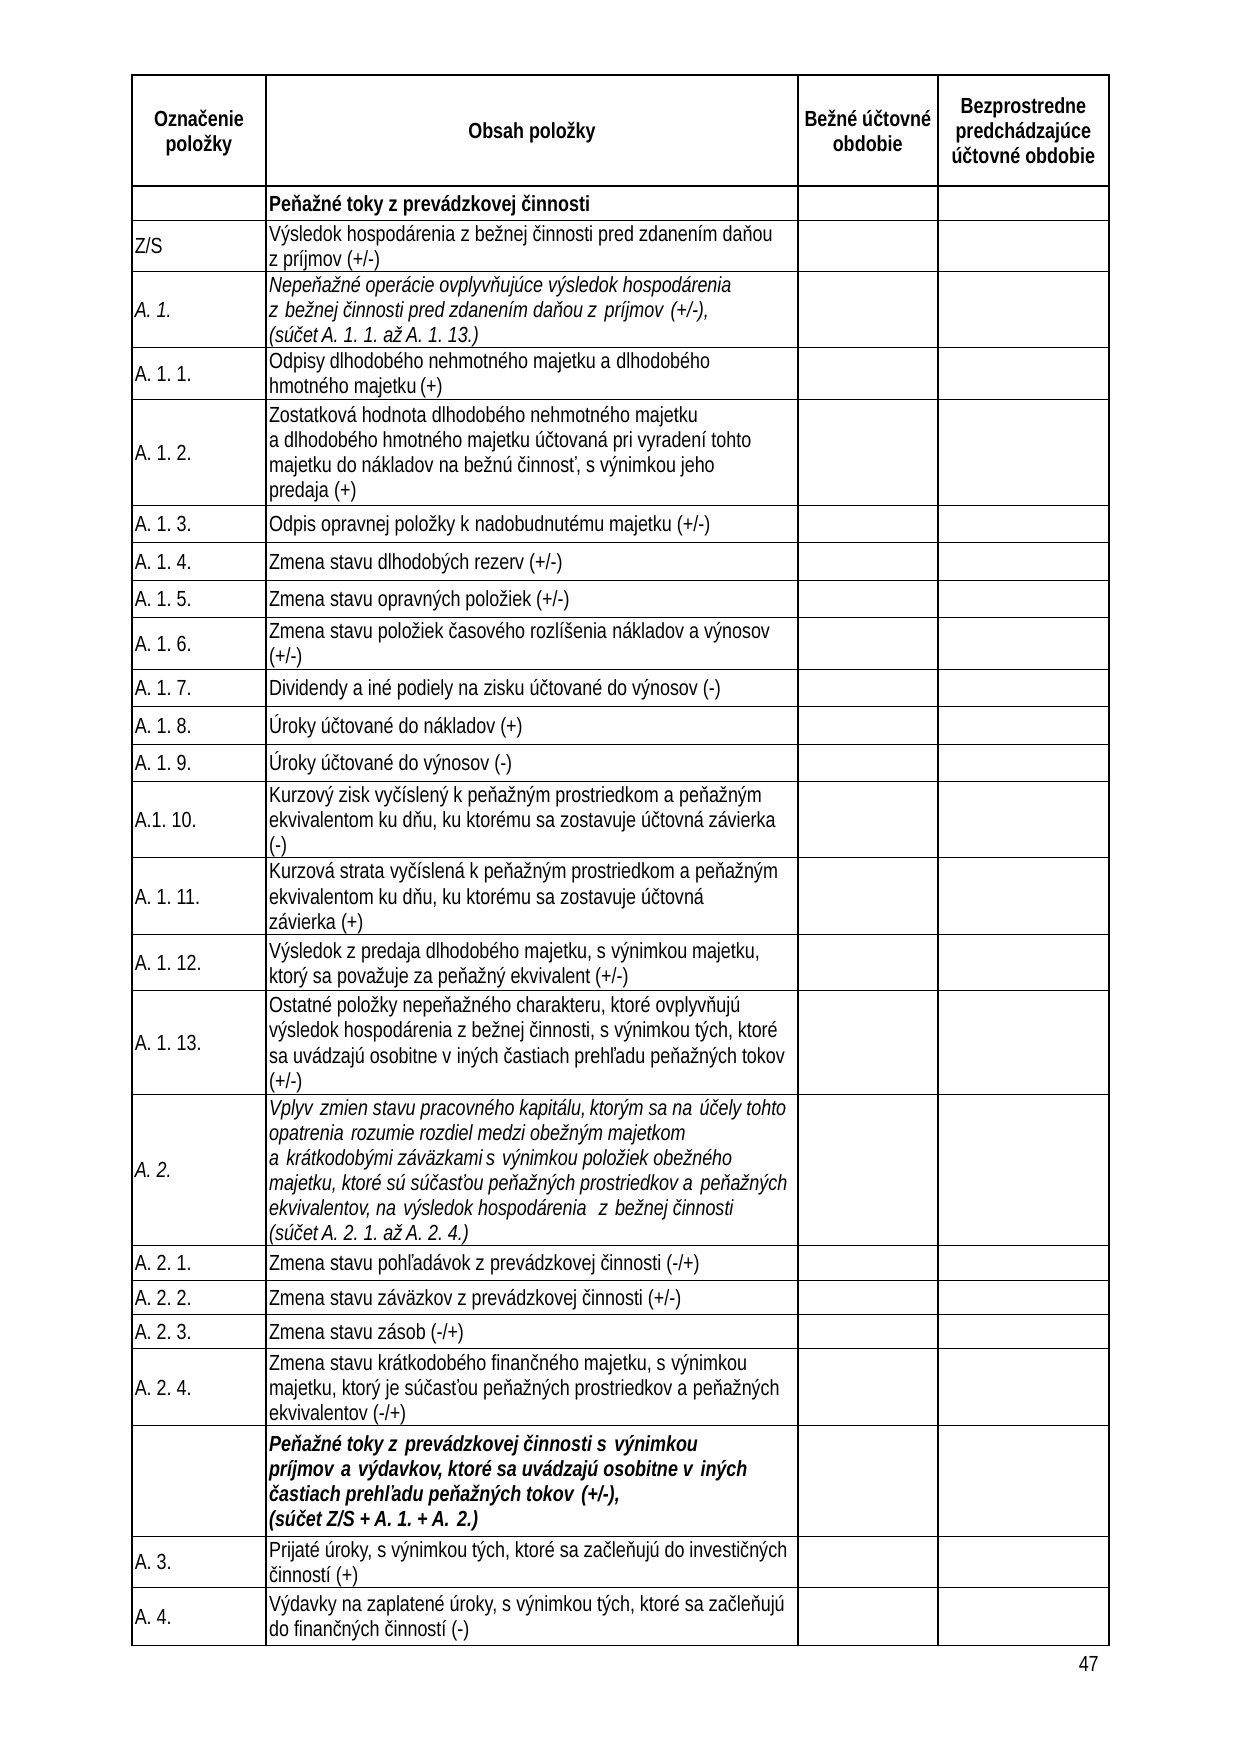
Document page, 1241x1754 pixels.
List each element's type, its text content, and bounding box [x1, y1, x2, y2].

table_cell [799, 1246, 937, 1279]
table_cell Odpis opravnej položky k nadobudnutému majetku (+/-) [267, 506, 797, 542]
table_cell Peňažné toky z prevádzkovej činnosti [267, 187, 797, 219]
table_cell [799, 1315, 937, 1348]
table_cell [939, 935, 1108, 990]
table_cell [939, 581, 1108, 617]
table_cell [799, 1095, 937, 1245]
table_cell [939, 858, 1108, 934]
table_cell [799, 348, 937, 398]
table_cell Výdavky na zaplatené úroky, s výnimkou tých, ktoré sa začleňujú do finančných činností (-) [267, 1588, 797, 1645]
table_cell Zmena stavu pohľadávok z prevádzkovej činnosti (-/+) [267, 1246, 797, 1279]
table_cell [799, 1426, 937, 1536]
table_cell Zostatková hodnota dlhodobého nehmotného majetku a dlhodobého hmotného majetku účtovaná pri vyradení tohto majetku do nákladov na bežnú činnosť, s výnimkou jeho predaja (+) [267, 400, 797, 505]
table_cell Úroky účtované do nákladov (+) [267, 707, 797, 743]
table_cell A. 1. 12. [133, 935, 265, 990]
table_cell [799, 543, 937, 580]
table_cell [939, 1281, 1108, 1314]
table_cell [799, 618, 937, 668]
table_cell [799, 858, 937, 934]
table_cell [799, 745, 937, 781]
table_cell A. 1. 11. [133, 858, 265, 934]
table_cell [799, 1281, 937, 1314]
table_cell Kurzový zisk vyčíslený k peňažným prostriedkom a peňažným ekvivalentom ku dňu, ku ktorému sa zostavuje účtovná závierka (-) [267, 782, 797, 857]
table_cell [799, 935, 937, 990]
table_cell Zmena stavu opravných položiek (+/-) [267, 581, 797, 617]
table_cell Z/S [133, 221, 265, 271]
table_cell A. 3. [133, 1537, 265, 1587]
table_cell A. 2. 1. [133, 1246, 265, 1279]
table_cell A.1. 10. [133, 782, 265, 857]
table_cell Zmena stavu dlhodobých rezerv (+/-) [267, 543, 797, 580]
table_cell Výsledok z predaja dlhodobého majetku, s výnimkou majetku, ktorý sa považuje za peňažný ekvivalent (+/-) [267, 935, 797, 990]
table_cell A. 1. 7. [133, 670, 265, 706]
table_cell [939, 272, 1108, 347]
table_cell [939, 1246, 1108, 1279]
table_cell Vplyv zmien stavu pracovného kapitálu, ktorým sa na účely tohto opatrenia rozumie rozdiel medzi obežným majetkom a krátkodobými záväzkami s výnimkou položiek obežného majetku, ktoré sú súčasťou peňažných prostriedkov a peňažných ekvivalentov, na výsledok hospodárenia z bežnej činnosti (súčet A. 2. 1. až A. 2. 4.) [267, 1095, 797, 1245]
table_cell [799, 1537, 937, 1587]
table_cell Prijaté úroky, s výnimkou tých, ktoré sa začleňujú do investičných činností (+) [267, 1537, 797, 1587]
table_cell [799, 1349, 937, 1425]
table_cell [939, 543, 1108, 580]
table_cell [799, 187, 937, 219]
table_cell Výsledok hospodárenia z bežnej činnosti pred zdanením daňou z príjmov (+/-) [267, 221, 797, 271]
table_cell [799, 506, 937, 542]
table_cell [133, 1426, 265, 1536]
table_cell [939, 400, 1108, 505]
table_cell A. 2. 4. [133, 1349, 265, 1425]
table_cell [799, 400, 937, 505]
table_cell A. 1. 6. [133, 618, 265, 668]
table_cell [939, 1537, 1108, 1587]
table_cell [799, 1588, 937, 1645]
table_header Bezprostredne predchádzajúce účtovné obdobie [939, 76, 1108, 185]
table_cell [939, 618, 1108, 668]
table_cell Peňažné toky z prevádzkovej činnosti s výnimkou príjmov a výdavkov, ktoré sa uvádzajú osobitne v iných častiach prehľadu peňažných tokov (+/-), (súčet Z/S + A. 1. + A. 2.) [267, 1426, 797, 1536]
table_cell [799, 221, 937, 271]
table_cell A. 2. 2. [133, 1281, 265, 1314]
table_cell [939, 991, 1108, 1093]
table_cell [799, 670, 937, 706]
table_cell [799, 707, 937, 743]
table_cell [939, 745, 1108, 781]
table_cell A. 1. 1. [133, 348, 265, 398]
table_cell A. 1. 5. [133, 581, 265, 617]
table_cell [939, 1095, 1108, 1245]
table_cell Dividendy a iné podiely na zisku účtované do výnosov (-) [267, 670, 797, 706]
table_header Obsah položky [267, 76, 797, 185]
table_cell [939, 670, 1108, 706]
table_cell Zmena stavu záväzkov z prevádzkovej činnosti (+/-) [267, 1281, 797, 1314]
table_cell [939, 1349, 1108, 1425]
table_cell [799, 272, 937, 347]
table_cell [939, 1315, 1108, 1348]
table_cell [939, 221, 1108, 271]
table_cell [939, 1588, 1108, 1645]
table_cell A. 2. 3. [133, 1315, 265, 1348]
table_cell A. 4. [133, 1588, 265, 1645]
table_cell A. 1. [133, 272, 265, 347]
table_cell A. 1. 13. [133, 991, 265, 1093]
table_cell [799, 782, 937, 857]
table_cell Zmena stavu položiek časového rozlíšenia nákladov a výnosov (+/-) [267, 618, 797, 668]
table_cell [939, 1426, 1108, 1536]
table_cell A. 2. [133, 1095, 265, 1245]
table_cell Nepeňažné operácie ovplyvňujúce výsledok hospodárenia z bežnej činnosti pred zdanením daňou z príjmov (+/-), (súčet A. 1. 1. až A. 1. 13.) [267, 272, 797, 347]
table_cell A. 1. 2. [133, 400, 265, 505]
table_cell Úroky účtované do výnosov (-) [267, 745, 797, 781]
table_cell A. 1. 9. [133, 745, 265, 781]
table_cell [799, 991, 937, 1093]
table_cell [939, 348, 1108, 398]
table_cell A. 1. 8. [133, 707, 265, 743]
table_cell Zmena stavu krátkodobého finančného majetku, s výnimkou majetku, ktorý je súčasťou peňažných prostriedkov a peňažných ekvivalentov (-/+) [267, 1349, 797, 1425]
table_cell [799, 581, 937, 617]
table_cell [939, 707, 1108, 743]
table_cell Kurzová strata vyčíslená k peňažným prostriedkom a peňažným ekvivalentom ku dňu, ku ktorému sa zostavuje účtovná závierka (+) [267, 858, 797, 934]
table_cell Odpisy dlhodobého nehmotného majetku a dlhodobého hmotného majetku (+) [267, 348, 797, 398]
table_cell A. 1. 3. [133, 506, 265, 542]
table_cell Ostatné položky nepeňažného charakteru, ktoré ovplyvňujú výsledok hospodárenia z bežnej činnosti, s výnimkou tých, ktoré sa uvádzajú osobitne v iných častiach prehľadu peňažných tokov (+/-) [267, 991, 797, 1093]
table_cell [939, 187, 1108, 219]
table_cell [939, 782, 1108, 857]
table_cell [939, 506, 1108, 542]
table_cell Zmena stavu zásob (-/+) [267, 1315, 797, 1348]
table_cell [133, 187, 265, 219]
table_cell A. 1. 4. [133, 543, 265, 580]
table_header Bežné účtovné obdobie [799, 76, 937, 185]
table_header Označenie položky [133, 76, 265, 185]
